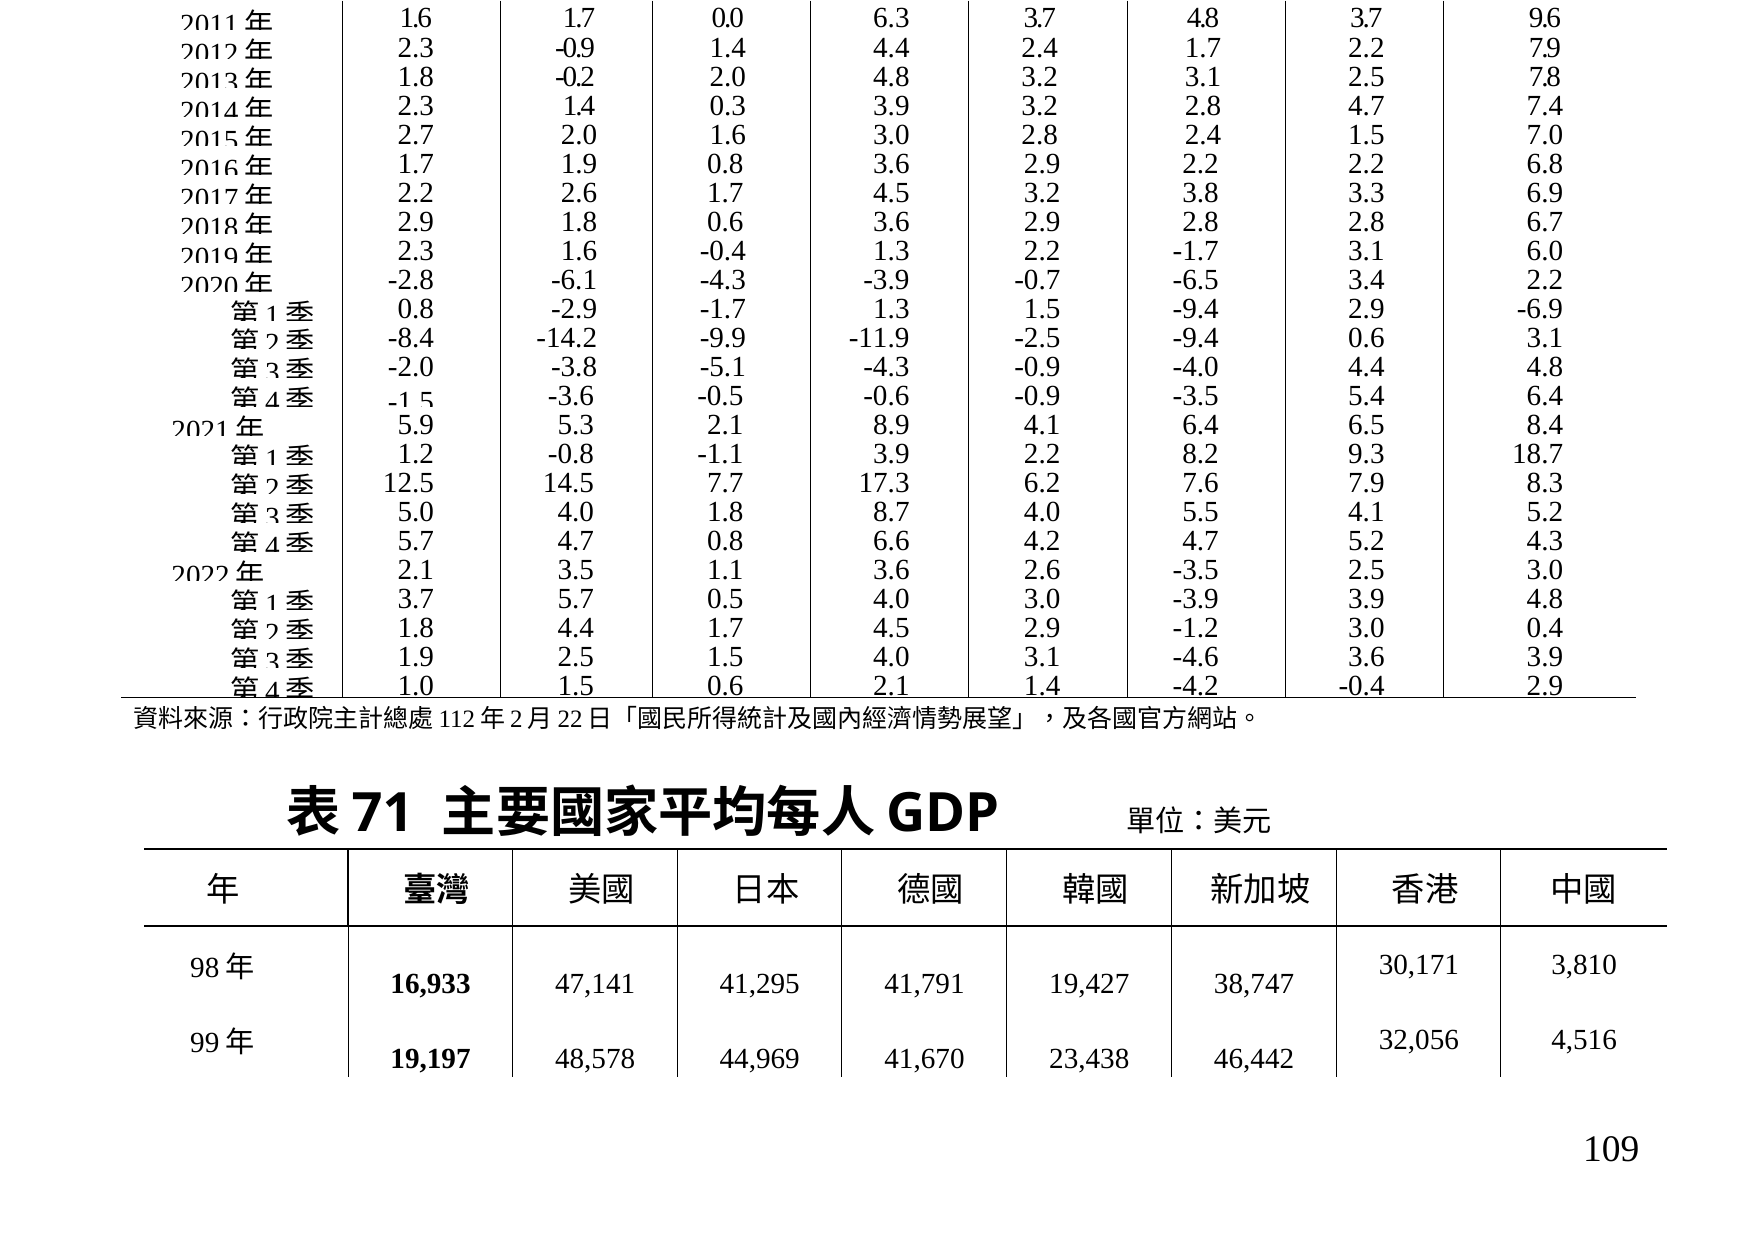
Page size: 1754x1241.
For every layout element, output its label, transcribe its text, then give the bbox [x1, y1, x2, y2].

table_cell 5.4 [1286, 378, 1443, 407]
table_cell 0.6 [653, 204, 810, 233]
table_cell 2.9 [343, 204, 500, 233]
table_cell -1.1 [653, 436, 810, 465]
table_cell 第3季 [121, 639, 342, 668]
table_cell 3.2 [969, 175, 1127, 204]
table_cell 2014年 [121, 88, 342, 117]
table_cell 18.7 [1444, 436, 1636, 465]
table_cell 4.1 [969, 407, 1127, 436]
table_cell -1.2 [1128, 610, 1285, 639]
table_cell 3.2 [969, 88, 1127, 117]
table_cell 4.3 [1444, 523, 1636, 552]
table_cell -3.9 [811, 262, 968, 291]
table_cell 2016年 [121, 146, 342, 175]
table_cell -5.1 [653, 349, 810, 378]
table_cell 2013年 [121, 59, 342, 88]
table_cell -0.7 [969, 262, 1127, 291]
table_cell 14.5 [501, 465, 652, 494]
table_cell 2.3 [343, 233, 500, 262]
table_cell -6.9 [1444, 291, 1636, 320]
table_cell -0.9 [969, 349, 1127, 378]
table_cell 2.2 [1128, 146, 1285, 175]
table_cell 8.9 [811, 407, 968, 436]
table_cell 3.5 [501, 552, 652, 581]
table_cell 6.4 [1444, 378, 1636, 407]
table_cell 3.0 [1444, 552, 1636, 581]
table_cell 7.8 [1444, 59, 1636, 88]
table_cell 4.5 [811, 610, 968, 639]
table_cell -4.3 [653, 262, 810, 291]
table_cell 47,141 [513, 927, 677, 1002]
table_cell 23,438 [1007, 1002, 1171, 1077]
table_cell 7.9 [1444, 30, 1636, 59]
table_cell 4.4 [501, 610, 652, 639]
table_cell 6.4 [1128, 407, 1285, 436]
table_cell 44,969 [678, 1002, 841, 1077]
table_cell 第1季 [121, 581, 342, 610]
table_cell 6.5 [1286, 407, 1443, 436]
table_cell 第1季 [121, 291, 342, 320]
table_cell 41,295 [678, 927, 841, 1002]
table_header 美國 [513, 850, 677, 925]
table_cell 2017年 [121, 175, 342, 204]
table_cell -4.6 [1128, 639, 1285, 668]
table_cell -3.6 [501, 378, 652, 407]
table_cell 第3季 [121, 494, 342, 523]
table_cell -9.9 [653, 320, 810, 349]
table_cell -9.4 [1128, 320, 1285, 349]
table_cell 0.6 [653, 668, 810, 697]
table_cell 5.2 [1286, 523, 1443, 552]
table_cell 2.2 [969, 233, 1127, 262]
table_cell 4.8 [1128, 1, 1285, 30]
table_cell -1.7 [1128, 233, 1285, 262]
table_cell 2.9 [969, 146, 1127, 175]
table_cell 3.9 [1286, 581, 1443, 610]
table_cell 0.6 [1286, 320, 1443, 349]
table_cell 8.4 [1444, 407, 1636, 436]
table_header 年 [144, 850, 347, 925]
table_cell -1.7 [653, 291, 810, 320]
table_cell 4.4 [811, 30, 968, 59]
table_cell 6.7 [1444, 204, 1636, 233]
table_cell 4.7 [1128, 523, 1285, 552]
table_cell 2.8 [1128, 88, 1285, 117]
table_cell 1.2 [343, 436, 500, 465]
table_cell -2.5 [969, 320, 1127, 349]
table_cell 3.6 [811, 146, 968, 175]
table_cell 0.0 [653, 1, 810, 30]
table_cell 46,442 [1172, 1002, 1336, 1077]
table_cell 4.8 [811, 59, 968, 88]
table_cell 1.4 [969, 668, 1127, 697]
table_cell -2.8 [343, 262, 500, 291]
table_cell 4.2 [969, 523, 1127, 552]
table_cell 4.8 [1444, 349, 1636, 378]
table_header 韓國 [1007, 850, 1171, 925]
table_cell 8.7 [811, 494, 968, 523]
table_cell 3.2 [969, 59, 1127, 88]
table_cell 3.7 [343, 581, 500, 610]
table_cell 1.0 [343, 668, 500, 697]
table_cell 7.0 [1444, 117, 1636, 146]
table_cell -3.5 [1128, 378, 1285, 407]
table_cell 0.8 [653, 146, 810, 175]
table_cell 第2季 [121, 610, 342, 639]
table_cell 4.5 [811, 175, 968, 204]
table_cell -3.5 [1128, 552, 1285, 581]
table_cell 3.4 [1286, 262, 1443, 291]
table_cell 9.6 [1444, 1, 1636, 30]
table_cell 2.6 [501, 175, 652, 204]
table_cell 17.3 [811, 465, 968, 494]
table_cell 1.9 [501, 146, 652, 175]
table_cell 2.5 [501, 639, 652, 668]
table_cell 2.2 [343, 175, 500, 204]
table_cell -0.5 [653, 378, 810, 407]
table_cell 3.1 [1286, 233, 1443, 262]
table_cell 2.1 [811, 668, 968, 697]
table_cell -0.4 [653, 233, 810, 262]
table_cell 3.8 [1128, 175, 1285, 204]
table_cell 1.6 [501, 233, 652, 262]
table_cell -0.6 [811, 378, 968, 407]
table_cell 1.7 [343, 146, 500, 175]
table_cell 2.3 [343, 88, 500, 117]
table_cell 第2季 [121, 320, 342, 349]
table_cell 4,516 [1501, 1002, 1667, 1077]
table_cell 0.8 [343, 291, 500, 320]
table_cell 6.9 [1444, 175, 1636, 204]
table_cell 1.6 [653, 117, 810, 146]
table_cell 0.4 [1444, 610, 1636, 639]
table_cell -2.0 [343, 349, 500, 378]
table_cell 第3季 [121, 349, 342, 378]
table_cell 0.3 [653, 88, 810, 117]
table_cell 2.5 [1286, 552, 1443, 581]
table_cell -6.5 [1128, 262, 1285, 291]
table_cell 5.7 [343, 523, 500, 552]
table_cell 1.4 [653, 30, 810, 59]
table_cell -8.4 [343, 320, 500, 349]
table_cell 4.7 [501, 523, 652, 552]
table_cell 7.7 [653, 465, 810, 494]
table_cell 1.5 [653, 639, 810, 668]
table_header 臺灣 [349, 850, 512, 925]
table_cell 1.5 [1286, 117, 1443, 146]
table_cell 2.8 [1286, 204, 1443, 233]
table_cell 2.0 [653, 59, 810, 88]
table_cell -11.9 [811, 320, 968, 349]
table_cell 3.7 [1286, 1, 1443, 30]
table_cell 5.3 [501, 407, 652, 436]
table_cell 2.8 [969, 117, 1127, 146]
table_cell 0.8 [653, 523, 810, 552]
table_cell 3.7 [969, 1, 1127, 30]
table_cell 4.0 [501, 494, 652, 523]
table_cell 3.6 [811, 204, 968, 233]
table_cell 3.1 [1444, 320, 1636, 349]
text 資料來源：行政院主計總處112年2月22日「國民所得統計及國內經濟情勢展望」，及各國官方網站。 [133, 698, 1639, 735]
table_cell -0.2 [501, 59, 652, 88]
table_cell 第4季 [121, 668, 342, 697]
table_cell 2.6 [969, 552, 1127, 581]
table_cell -4.0 [1128, 349, 1285, 378]
table_cell 1.7 [653, 175, 810, 204]
table_cell 2.0 [501, 117, 652, 146]
table_cell 2018年 [121, 204, 342, 233]
table_cell 48,578 [513, 1002, 677, 1077]
table_cell 6.0 [1444, 233, 1636, 262]
table_cell 2.3 [343, 30, 500, 59]
table_cell 0.5 [653, 581, 810, 610]
table_header 德國 [842, 850, 1006, 925]
table_cell 1.5 [501, 668, 652, 697]
table_cell 3.3 [1286, 175, 1443, 204]
table_cell 3.6 [811, 552, 968, 581]
table_cell ＿-1.5 [343, 378, 500, 407]
table_cell 2.2 [1286, 146, 1443, 175]
table_cell 2021年 [121, 407, 342, 436]
table_cell 1.7 [501, 1, 652, 30]
table_cell 2.8 [1128, 204, 1285, 233]
table_cell 1.8 [501, 204, 652, 233]
table_header 中國 [1501, 850, 1667, 925]
table_cell 19,427 [1007, 927, 1171, 1002]
table_cell 4.7 [1286, 88, 1443, 117]
table_cell 1.8 [653, 494, 810, 523]
table_cell 2.9 [1444, 668, 1636, 697]
table_cell 7.4 [1444, 88, 1636, 117]
table_cell 2.9 [1286, 291, 1443, 320]
table_cell 4.4 [1286, 349, 1443, 378]
table_header 新加坡 [1172, 850, 1336, 925]
table_cell 38,747 [1172, 927, 1336, 1002]
table_cell 19,197 [349, 1002, 512, 1077]
table_cell 4.1 [1286, 494, 1443, 523]
table_cell -6.1 [501, 262, 652, 291]
table_cell 7.6 [1128, 465, 1285, 494]
table_cell 41,670 [842, 1002, 1006, 1077]
table_cell 3,810 [1501, 927, 1667, 1002]
table_cell 1.3 [811, 291, 968, 320]
table_cell 2.7 [343, 117, 500, 146]
table_cell 1.9 [343, 639, 500, 668]
table_cell -3.9 [1128, 581, 1285, 610]
table_cell -0.9 [501, 30, 652, 59]
table_cell 6.6 [811, 523, 968, 552]
table_cell 41,791 [842, 927, 1006, 1002]
table_cell 1.3 [811, 233, 968, 262]
table_cell 2.4 [969, 30, 1127, 59]
table_cell 2.2 [969, 436, 1127, 465]
table_cell 1.1 [653, 552, 810, 581]
table_cell 2022年 [121, 552, 342, 581]
table_cell -14.2 [501, 320, 652, 349]
table_cell 5.5 [1128, 494, 1285, 523]
table_cell 1.6 [343, 1, 500, 30]
table_cell 30,171 [1337, 927, 1500, 1002]
table_cell -0.8 [501, 436, 652, 465]
table_cell 3.1 [1128, 59, 1285, 88]
table_cell 98年 [144, 927, 348, 1002]
table_cell 2019年 [121, 233, 342, 262]
table_cell -4.3 [811, 349, 968, 378]
table_cell 6.2 [969, 465, 1127, 494]
table_cell 16,933 [349, 927, 512, 1002]
table_cell -2.9 [501, 291, 652, 320]
table_header 日本 [678, 850, 841, 925]
table_cell -4.2 [1128, 668, 1285, 697]
table_cell 1.4 [501, 88, 652, 117]
table_cell 12.5 [343, 465, 500, 494]
table_cell 99年 [144, 1002, 348, 1077]
table_cell 1.7 [653, 610, 810, 639]
table_cell 3.6 [1286, 639, 1443, 668]
table_cell 2.1 [343, 552, 500, 581]
table_cell 第4季 [121, 523, 342, 552]
table_cell -0.9 [969, 378, 1127, 407]
table_cell 3.1 [969, 639, 1127, 668]
table_cell 1.8 [343, 59, 500, 88]
table_cell 3.0 [811, 117, 968, 146]
table_cell 3.0 [969, 581, 1127, 610]
table_cell 8.2 [1128, 436, 1285, 465]
table_cell -9.4 [1128, 291, 1285, 320]
table_cell 第2季 [121, 465, 342, 494]
table_cell 7.9 [1286, 465, 1443, 494]
subtitle 表71 主要國家平均每人GDP 單位：美元 [103, 773, 1639, 848]
table_cell 2.9 [969, 610, 1127, 639]
table_cell 第1季 [121, 436, 342, 465]
table_cell 3.9 [811, 436, 968, 465]
table_cell 3.0 [1286, 610, 1443, 639]
table_cell 2015年 [121, 117, 342, 146]
table_cell 2011年 [121, 1, 342, 30]
table_cell 1.7 [1128, 30, 1285, 59]
table_cell 2.9 [969, 204, 1127, 233]
table_cell 4.8 [1444, 581, 1636, 610]
table_cell 32,056 [1337, 1002, 1500, 1077]
table_cell 1.8 [343, 610, 500, 639]
table_cell 2.5 [1286, 59, 1443, 88]
table_cell -0.4 [1286, 668, 1443, 697]
table_cell 9.3 [1286, 436, 1443, 465]
table_header 香港 [1337, 850, 1500, 925]
table_cell 5.0 [343, 494, 500, 523]
table_cell 6.8 [1444, 146, 1636, 175]
table_cell 8.3 [1444, 465, 1636, 494]
table_cell 2.4 [1128, 117, 1285, 146]
table_cell 2.1 [653, 407, 810, 436]
table_cell 第4季 [121, 378, 342, 407]
table_cell 5.7 [501, 581, 652, 610]
table_cell 3.9 [1444, 639, 1636, 668]
table_cell 5.9 [343, 407, 500, 436]
table_cell -3.8 [501, 349, 652, 378]
table_cell 6.3 [811, 1, 968, 30]
table_cell 5.2 [1444, 494, 1636, 523]
table_cell 2.2 [1444, 262, 1636, 291]
table_cell 2020年 [121, 262, 342, 291]
table_cell 4.0 [811, 581, 968, 610]
table_cell 4.0 [969, 494, 1127, 523]
table_cell 2.2 [1286, 30, 1443, 59]
table_cell 4.0 [811, 639, 968, 668]
table_cell 1.5 [969, 291, 1127, 320]
table_cell 2012年 [121, 30, 342, 59]
table_cell 3.9 [811, 88, 968, 117]
